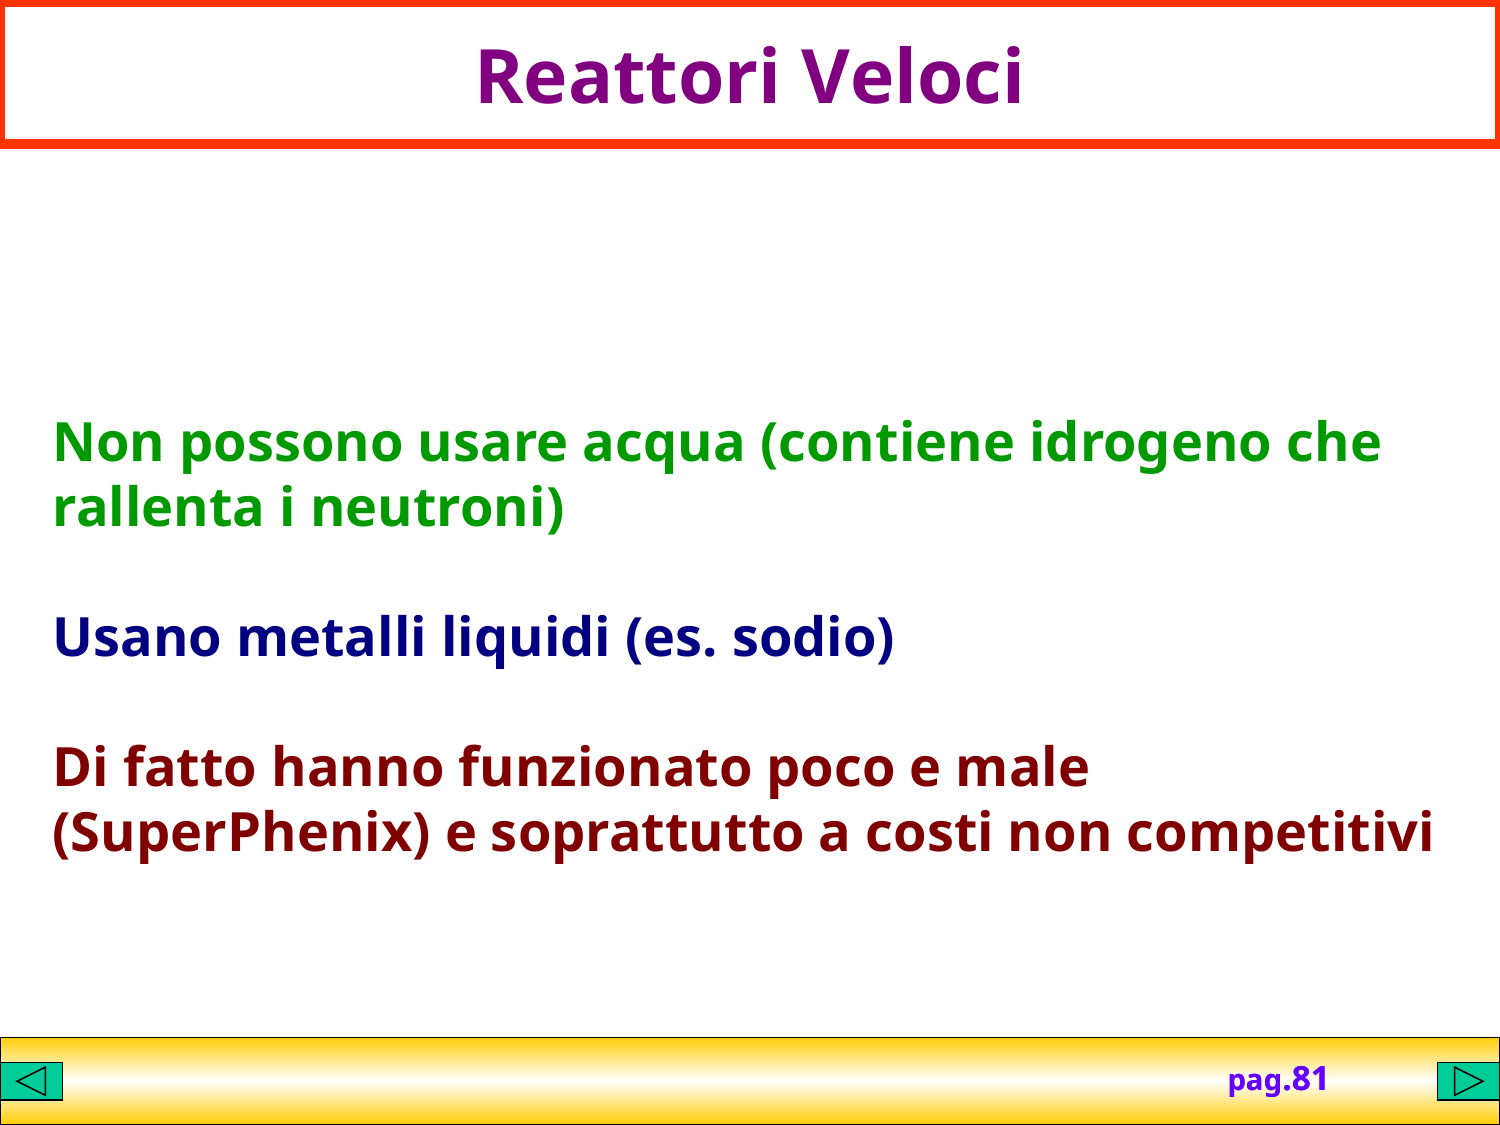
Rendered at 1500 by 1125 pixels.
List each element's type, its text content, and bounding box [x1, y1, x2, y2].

text_box pag.<number> [1212, 1049, 1413, 1125]
title Reattori Veloci [0, 2, 1500, 145]
text_box Non possono usare acqua (contiene idrogeno che rallenta i neutroni) Usano metalli liquidi (es. sodio) Di fatto hanno funzionato poco e male (SuperPhenix) e soprattutto a costi non competitivi [37, 399, 1463, 870]
